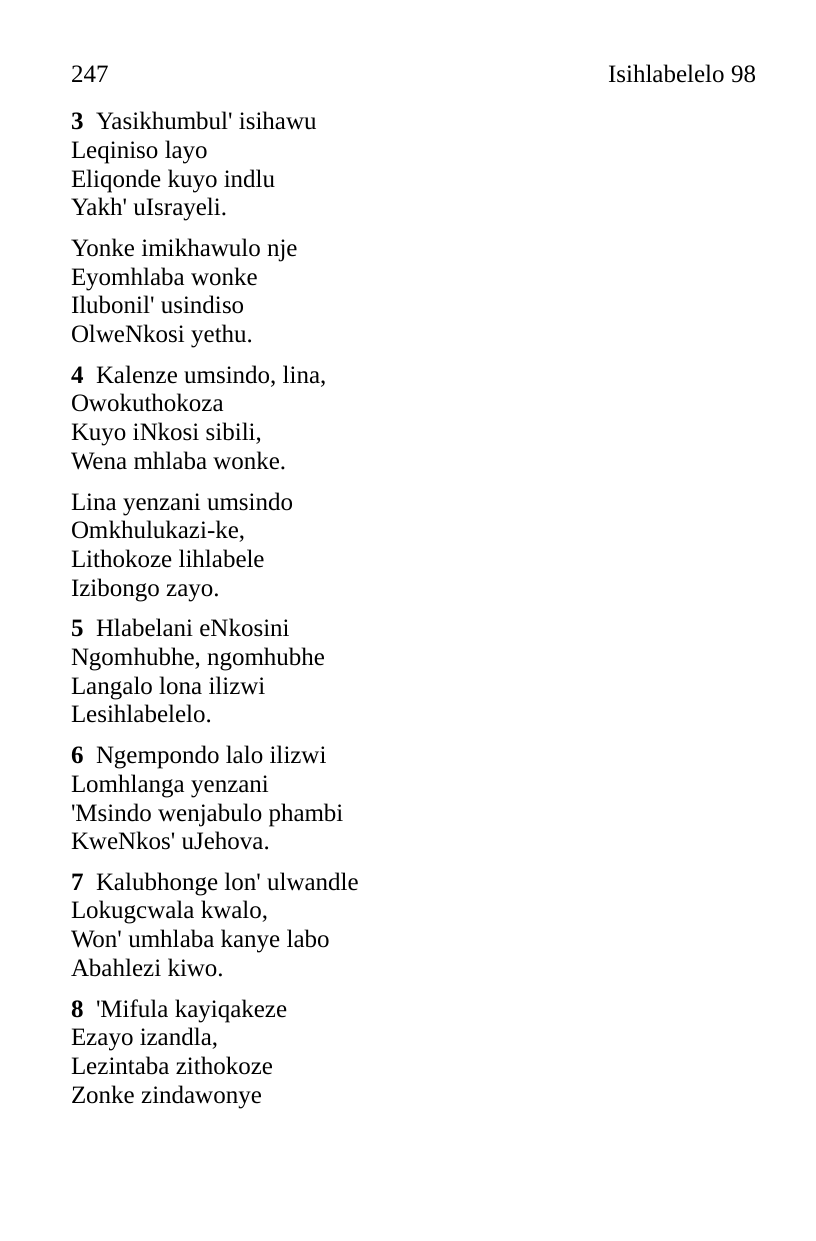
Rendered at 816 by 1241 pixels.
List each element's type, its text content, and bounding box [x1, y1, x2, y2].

text Ilubonil' usindiso [71, 291, 756, 319]
text Lokugcwala kwalo, [71, 896, 756, 924]
text Lithokoze lihlabele [71, 544, 756, 573]
text Lomhlanga yenzani [71, 769, 756, 798]
text Lesihlabelelo. [71, 699, 756, 728]
text Langalo lona ilizwi [71, 671, 756, 699]
text Yonke imikhawulo nje [71, 233, 756, 262]
text OlweNkosi yethu. [71, 319, 756, 348]
text Lina yenzani umsindo [71, 487, 756, 515]
text Kuyo iNkosi sibili, [71, 417, 756, 446]
text Zonke zindawonye [71, 1080, 756, 1109]
text 5 Hlabelani eNkosini [71, 613, 756, 642]
text Ngomhubhe, ngomhubhe [71, 642, 756, 671]
text 'Msindo wenjabulo phambi [71, 798, 756, 826]
text Wena mhlaba wonke. [71, 446, 756, 475]
text 7 Kalubhonge lon' ulwandle [71, 867, 756, 896]
text Yakh' uIsrayeli. [71, 192, 756, 221]
text Izibongo zayo. [71, 573, 756, 602]
text KweNkos' uJehova. [71, 826, 756, 855]
text Eyomhlaba wonke [71, 262, 756, 291]
text Lezintaba zithokoze [71, 1051, 756, 1080]
text Owokuthokoza [71, 388, 756, 417]
text Eliqonde kuyo indlu [71, 164, 756, 192]
text Abahlezi kiwo. [71, 953, 756, 982]
text 6 Ngempondo lalo ilizwi [71, 740, 756, 769]
text Leqiniso layo [71, 135, 756, 164]
text 3 Yasikhumbul' isihawu [71, 106, 756, 135]
text 8 'Mifula kayiqakeze [71, 994, 756, 1022]
text Won' umhlaba kanye labo [71, 924, 756, 953]
text 4 Kalenze umsindo, lina, [71, 360, 756, 388]
text Ezayo izandla, [71, 1022, 756, 1051]
text Omkhulukazi-ke, [71, 515, 756, 544]
